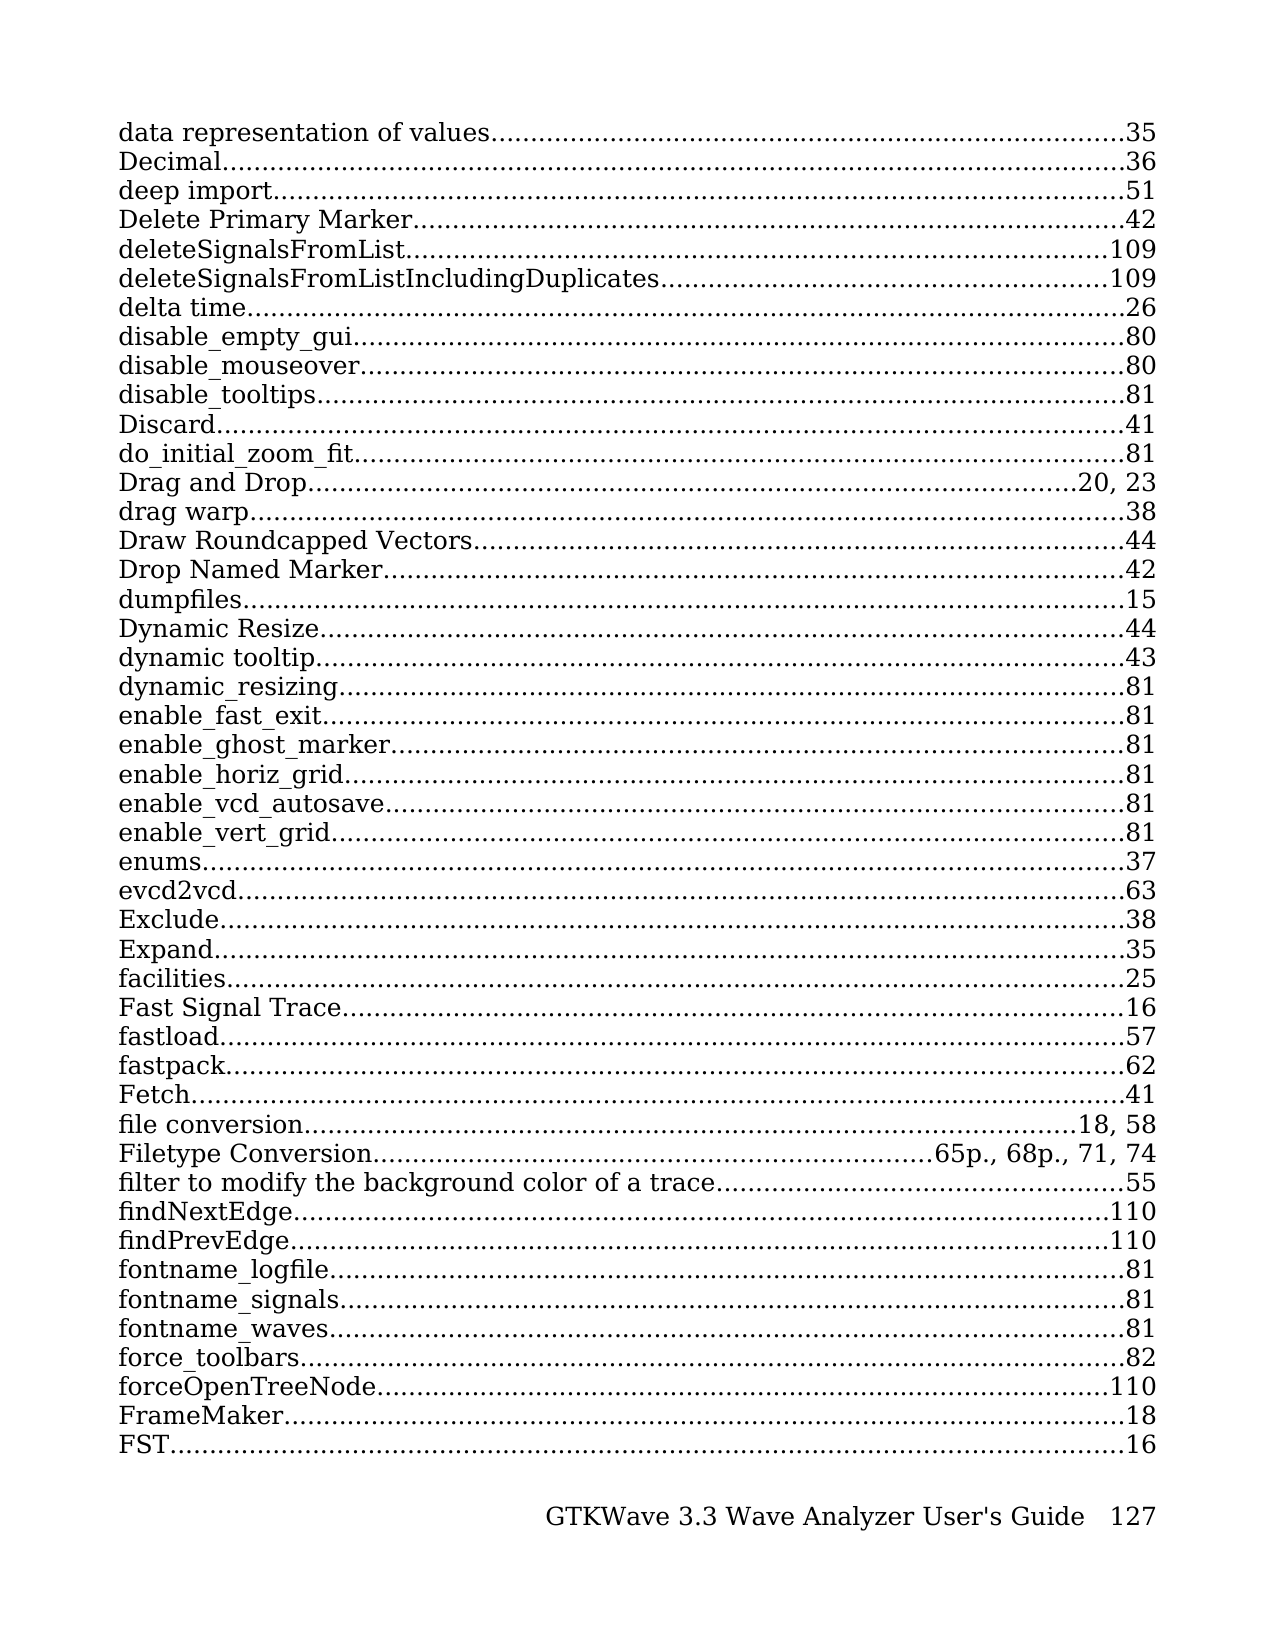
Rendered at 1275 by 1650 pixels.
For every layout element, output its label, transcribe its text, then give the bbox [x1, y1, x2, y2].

text drag warp 38 [118, 497, 1157, 526]
text filter to modify the background color of a trace 55 [118, 1168, 1157, 1197]
text enable_fast_exit 81 [118, 701, 1157, 731]
text enable_horiz_grid 81 [118, 760, 1157, 789]
text enable_ghost_marker 81 [118, 731, 1157, 760]
text disable_mouseover 80 [118, 351, 1157, 381]
text enums 37 [118, 847, 1157, 876]
text data representation of values 35 [118, 118, 1157, 147]
text Drag and Drop 20, 23 [118, 468, 1157, 497]
text Filetype Conversion 65p., 68p., 71, 74 [118, 1139, 1157, 1168]
text fastload 57 [118, 1022, 1157, 1051]
text facilities 25 [118, 964, 1157, 993]
text file conversion 18, 58 [118, 1110, 1157, 1139]
text disable_empty_gui 80 [118, 322, 1157, 351]
text enable_vert_grid 81 [118, 818, 1157, 847]
text dynamic_resizing 81 [118, 672, 1157, 701]
text forceOpenTreeNode 110 [118, 1372, 1157, 1401]
text enable_vcd_autosave 81 [118, 789, 1157, 818]
text Delete Primary Marker 42 [118, 206, 1157, 235]
text Exclude 38 [118, 906, 1157, 935]
text force_toolbars 82 [118, 1343, 1157, 1372]
text Draw Roundcapped Vectors 44 [118, 526, 1157, 556]
text findNextEdge 110 [118, 1197, 1157, 1226]
text findPrevEdge 110 [118, 1226, 1157, 1256]
text Dynamic Resize 44 [118, 614, 1157, 643]
text disable_tooltips 81 [118, 381, 1157, 410]
text deep import 51 [118, 176, 1157, 206]
text FrameMaker 18 [118, 1401, 1157, 1431]
text Expand 35 [118, 935, 1157, 964]
text do_initial_zoom_fit 81 [118, 439, 1157, 468]
text deleteSignalsFromList 109 [118, 235, 1157, 264]
text FST 16 [118, 1431, 1157, 1460]
text fontname_logfile 81 [118, 1256, 1157, 1285]
text dynamic tooltip 43 [118, 643, 1157, 672]
text deleteSignalsFromListIncludingDuplicates 109 [118, 264, 1157, 293]
text fontname_waves 81 [118, 1314, 1157, 1343]
text Drop Named Marker 42 [118, 556, 1157, 585]
text evcd2vcd 63 [118, 876, 1157, 906]
text Decimal 36 [118, 147, 1157, 176]
text fastpack 62 [118, 1051, 1157, 1081]
text fontname_signals 81 [118, 1285, 1157, 1314]
text Discard 41 [118, 410, 1157, 439]
text delta time 26 [118, 293, 1157, 322]
text Fetch 41 [118, 1081, 1157, 1110]
text Fast Signal Trace 16 [118, 993, 1157, 1022]
text dumpfiles 15 [118, 585, 1157, 614]
